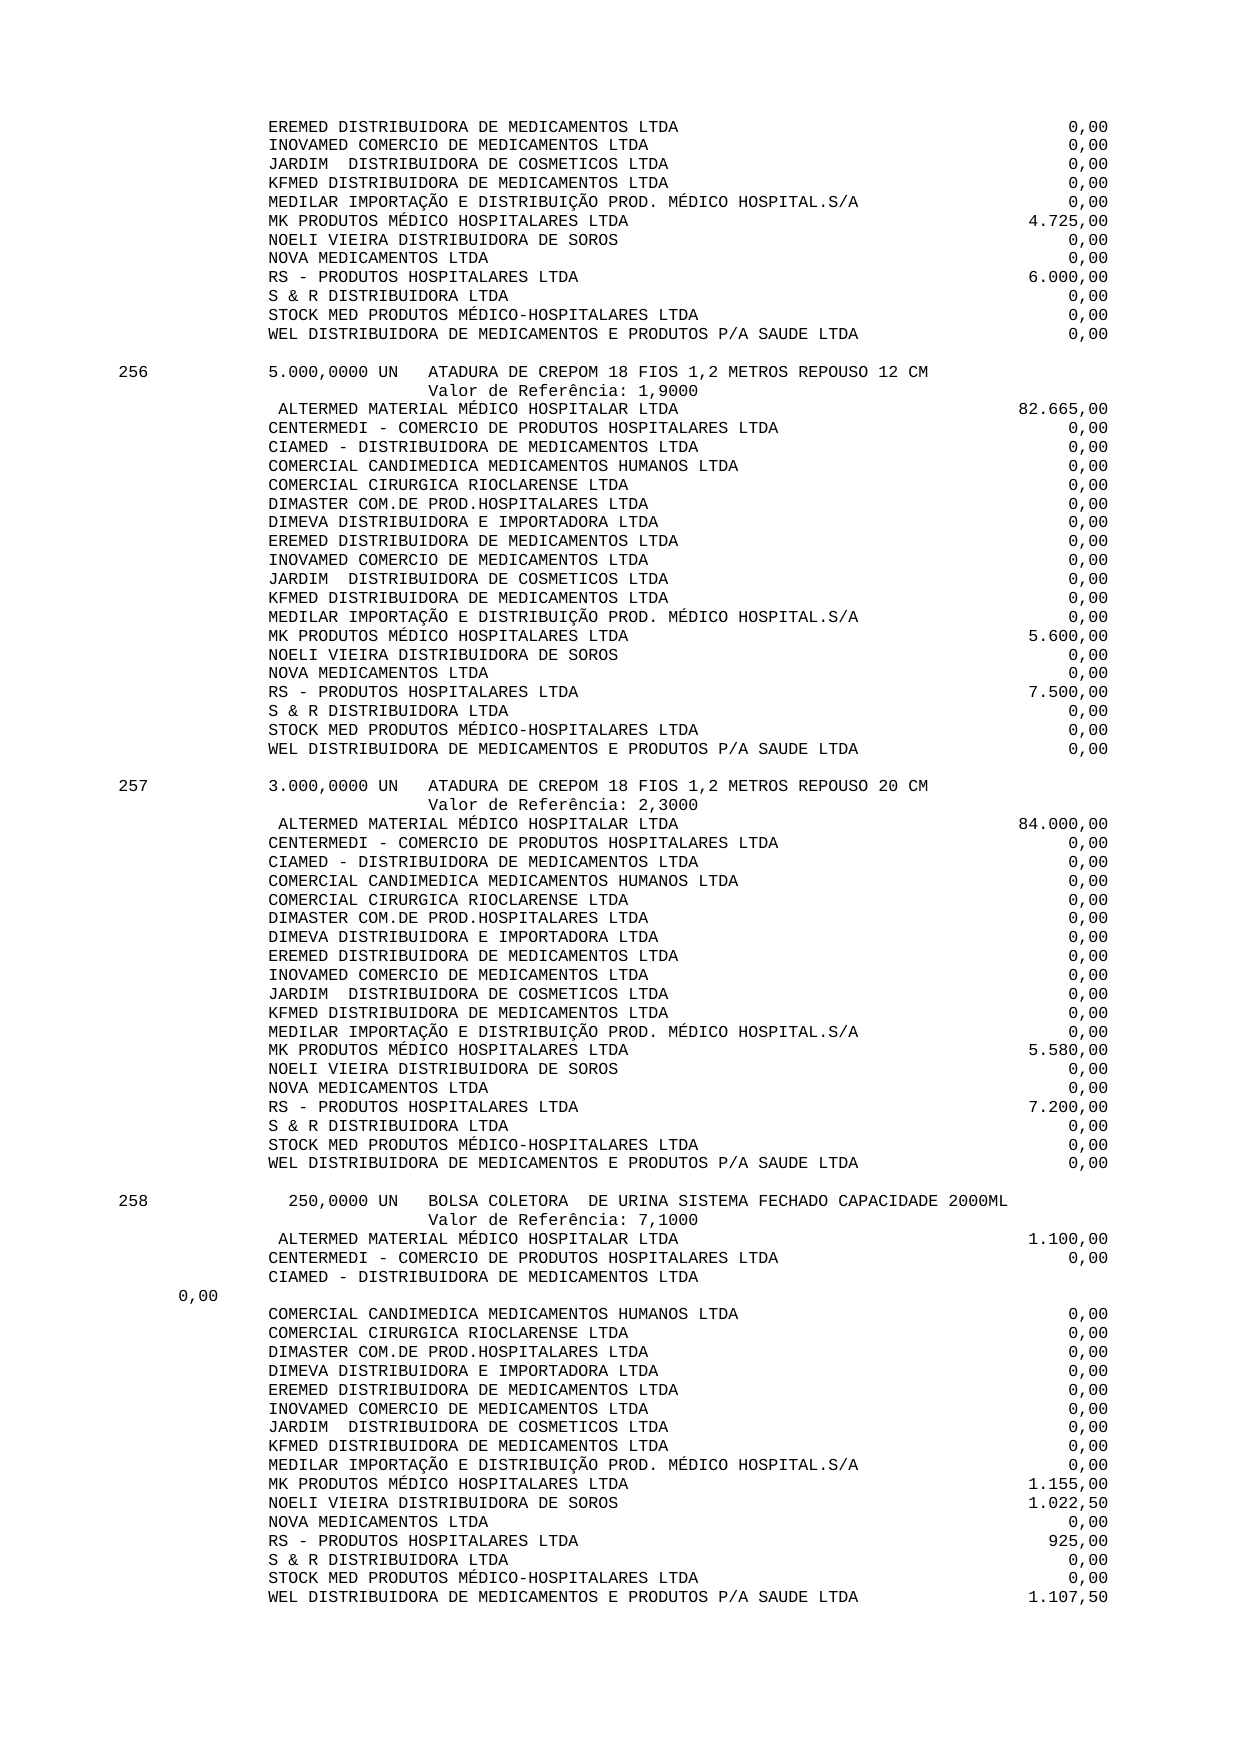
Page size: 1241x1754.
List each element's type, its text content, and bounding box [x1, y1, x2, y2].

text EREMED DISTRIBUIDORA DE MEDICAMENTOS LTDA 0,00 INOVAMED COMERCIO DE MEDICAMENTOS LTDA 0,00 JARDIM DISTRIBUIDORA DE COSMETICOS LTDA 0,00 KFMED DISTRIBUIDORA DE MEDICAMENTOS LTDA 0,00 MEDILAR IMPORTAÇÃO E DISTRIBUIÇÃO PROD. MÉDICO HOSPITAL.S/A 0,00 MK PRODUTOS MÉDICO HOSPITALARES LTDA 4.725,00 NOELI VIEIRA DISTRIBUIDORA DE SOROS 0,00 NOVA MEDICAMENTOS LTDA 0,00 RS - PRODUTOS HOSPITALARES LTDA 6.000,00 S & R DISTRIBUIDORA LTDA 0,00 STOCK MED PRODUTOS MÉDICO-HOSPITALARES LTDA 0,00 WEL DISTRIBUIDORA DE MEDICAMENTOS E PRODUTOS P/A SAUDE LTDA 0,00 256 5.000,0000 UN ATADURA DE CREPOM 18 FIOS 1,2 METROS REPOUSO 12 CM Valor de Referência: 1,9000 ALTERMED MATERIAL MÉDICO HOSPITALAR LTDA 82.665,00 CENTERMEDI - COMERCIO DE PRODUTOS HOSPITALARES LTDA 0,00 CIAMED - DISTRIBUIDORA DE MEDICAMENTOS LTDA 0,00 COMERCIAL CANDIMEDICA MEDICAMENTOS HUMANOS LTDA 0,00 COMERCIAL CIRURGICA RIOCLARENSE LTDA 0,00 DIMASTER COM.DE PROD.HOSPITALARES LTDA 0,00 DIMEVA DISTRIBUIDORA E IMPORTADORA LTDA 0,00 EREMED DISTRIBUIDORA DE MEDICAMENTOS LTDA 0,00 INOVAMED COMERCIO DE MEDICAMENTOS LTDA 0,00 JARDIM DISTRIBUIDORA DE COSMETICOS LTDA 0,00 KFMED DISTRIBUIDORA DE MEDICAMENTOS LTDA 0,00 MEDILAR IMPORTAÇÃO E DISTRIBUIÇÃO PROD. MÉDICO HOSPITAL.S/A 0,00 MK PRODUTOS MÉDICO HOSPITALARES LTDA 5.600,00 NOELI VIEIRA DISTRIBUIDORA DE SOROS 0,00 NOVA MEDICAMENTOS LTDA 0,00 RS - PRODUTOS HOSPITALARES LTDA 7.500,00 S & R DISTRIBUIDORA LTDA 0,00 STOCK MED PRODUTOS MÉDICO-HOSPITALARES LTDA 0,00 WEL DISTRIBUIDORA DE MEDICAMENTOS E PRODUTOS P/A SAUDE LTDA 0,00 257 3.000,0000 UN ATADURA DE CREPOM 18 FIOS 1,2 METROS REPOUSO 20 CM Valor de Referência: 2,3000 ALTERMED MATERIAL MÉDICO HOSPITALAR LTDA 84.000,00 CENTERMEDI - COMERCIO DE PRODUTOS HOSPITALARES LTDA 0,00 CIAMED - DISTRIBUIDORA DE MEDICAMENTOS LTDA 0,00 COMERCIAL CANDIMEDICA MEDICAMENTOS HUMANOS LTDA 0,00 COMERCIAL CIRURGICA RIOCLARENSE LTDA 0,00 DIMASTER COM.DE PROD.HOSPITALARES LTDA 0,00 DIMEVA DISTRIBUIDORA E IMPORTADORA LTDA 0,00 EREMED DISTRIBUIDORA DE MEDICAMENTOS LTDA 0,00 INOVAMED COMERCIO DE MEDICAMENTOS LTDA 0,00 JARDIM DISTRIBUIDORA DE COSMETICOS LTDA 0,00 KFMED DISTRIBUIDORA DE MEDICAMENTOS LTDA 0,00 MEDILAR IMPORTAÇÃO E DISTRIBUIÇÃO PROD. MÉDICO HOSPITAL.S/A 0,00 MK PRODUTOS MÉDICO HOSPITALARES LTDA 5.580,00 NOELI VIEIRA DISTRIBUIDORA DE SOROS 0,00 NOVA MEDICAMENTOS LTDA 0,00 RS - PRODUTOS HOSPITALARES LTDA 7.200,00 S & R DISTRIBUIDORA LTDA 0,00 STOCK MED PRODUTOS MÉDICO-HOSPITALARES LTDA 0,00 WEL DISTRIBUIDORA DE MEDICAMENTOS E PRODUTOS P/A SAUDE LTDA 0,00 258 250,0000 UN BOLSA COLETORA DE URINA SISTEMA FECHADO CAPACIDADE 2000ML Valor de Referência: 7,1000 ALTERMED MATERIAL MÉDICO HOSPITALAR LTDA 1.100,00 CENTERMEDI - COMERCIO DE PRODUTOS HOSPITALARES LTDA 0,00 CIAMED - DISTRIBUIDORA DE MEDICAMENTOS LTDA [118, 118, 1122, 1287]
text 0,00 COMERCIAL CANDIMEDICA MEDICAMENTOS HUMANOS LTDA 0,00 COMERCIAL CIRURGICA RIOCLARENSE LTDA 0,00 DIMASTER COM.DE PROD.HOSPITALARES LTDA 0,00 DIMEVA DISTRIBUIDORA E IMPORTADORA LTDA 0,00 EREMED DISTRIBUIDORA DE MEDICAMENTOS LTDA 0,00 INOVAMED COMERCIO DE MEDICAMENTOS LTDA 0,00 JARDIM DISTRIBUIDORA DE COSMETICOS LTDA 0,00 KFMED DISTRIBUIDORA DE MEDICAMENTOS LTDA 0,00 MEDILAR IMPORTAÇÃO E DISTRIBUIÇÃO PROD. MÉDICO HOSPITAL.S/A 0,00 MK PRODUTOS MÉDICO HOSPITALARES LTDA 1.155,00 NOELI VIEIRA DISTRIBUIDORA DE SOROS 1.022,50 NOVA MEDICAMENTOS LTDA 0,00 RS - PRODUTOS HOSPITALARES LTDA 925,00 S & R DISTRIBUIDORA LTDA 0,00 STOCK MED PRODUTOS MÉDICO-HOSPITALARES LTDA 0,00 WEL DISTRIBUIDORA DE MEDICAMENTOS E PRODUTOS P/A SAUDE LTDA 1.107,50 [118, 1287, 1122, 1626]
